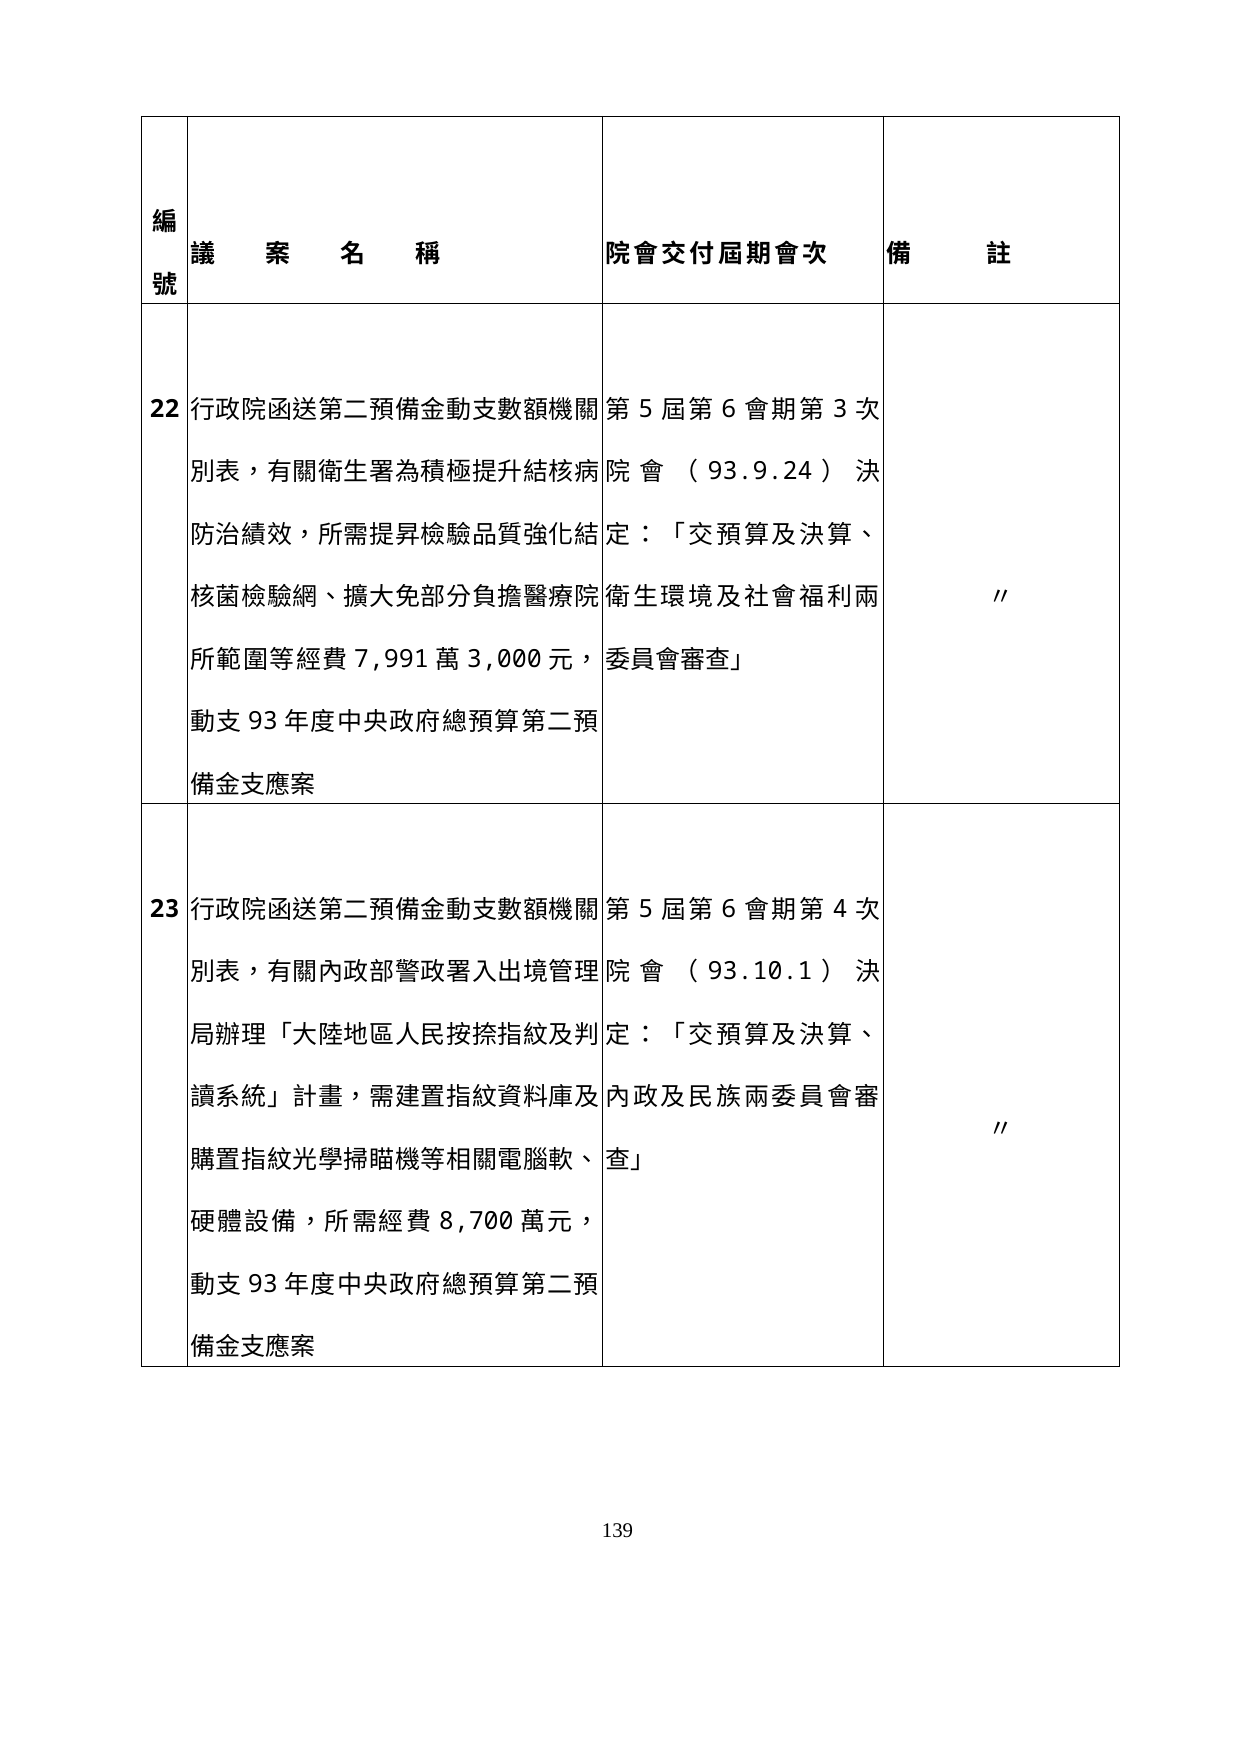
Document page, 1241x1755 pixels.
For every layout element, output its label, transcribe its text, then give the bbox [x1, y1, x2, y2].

table_header 院會交付屆期會次 [603, 117, 883, 303]
table_cell 第5屆第6會期第3次院會（93.9.24）決定：「交預算及決算、衛生環境及社會福利兩委員會審查」 [603, 304, 883, 803]
table_cell 行政院函送第二預備金動支數額機關別表，有關內政部警政署入出境管理局辦理「大陸地區人民按捺指紋及判讀系統」計畫，需建置指紋資料庫及購置指紋光學掃瞄機等相關電腦軟、硬體設備，所需經費8,700萬元，動支93年度中央政府總預算第二預備金支應案 [188, 804, 602, 1366]
table_header 備 註 [884, 117, 1119, 303]
table_cell [142, 804, 187, 1366]
table_header 議 案 名 稱 [188, 117, 602, 303]
table_cell 〃 [884, 804, 1119, 1366]
table_cell 行政院函送第二預備金動支數額機關別表，有關衛生署為積極提升結核病防治績效，所需提昇檢驗品質強化結核菌檢驗網、擴大免部分負擔醫療院所範圍等經費7,991萬3,000元，動支93年度中央政府總預算第二預備金支應案 [188, 304, 602, 803]
table_cell [142, 304, 187, 803]
table_cell 〃 [884, 304, 1119, 803]
table_cell 第5屆第6會期第4次院會（93.10.1）決定：「交預算及決算、內政及民族兩委員會審查」 [603, 804, 883, 1366]
table_header 編號 [142, 117, 187, 303]
